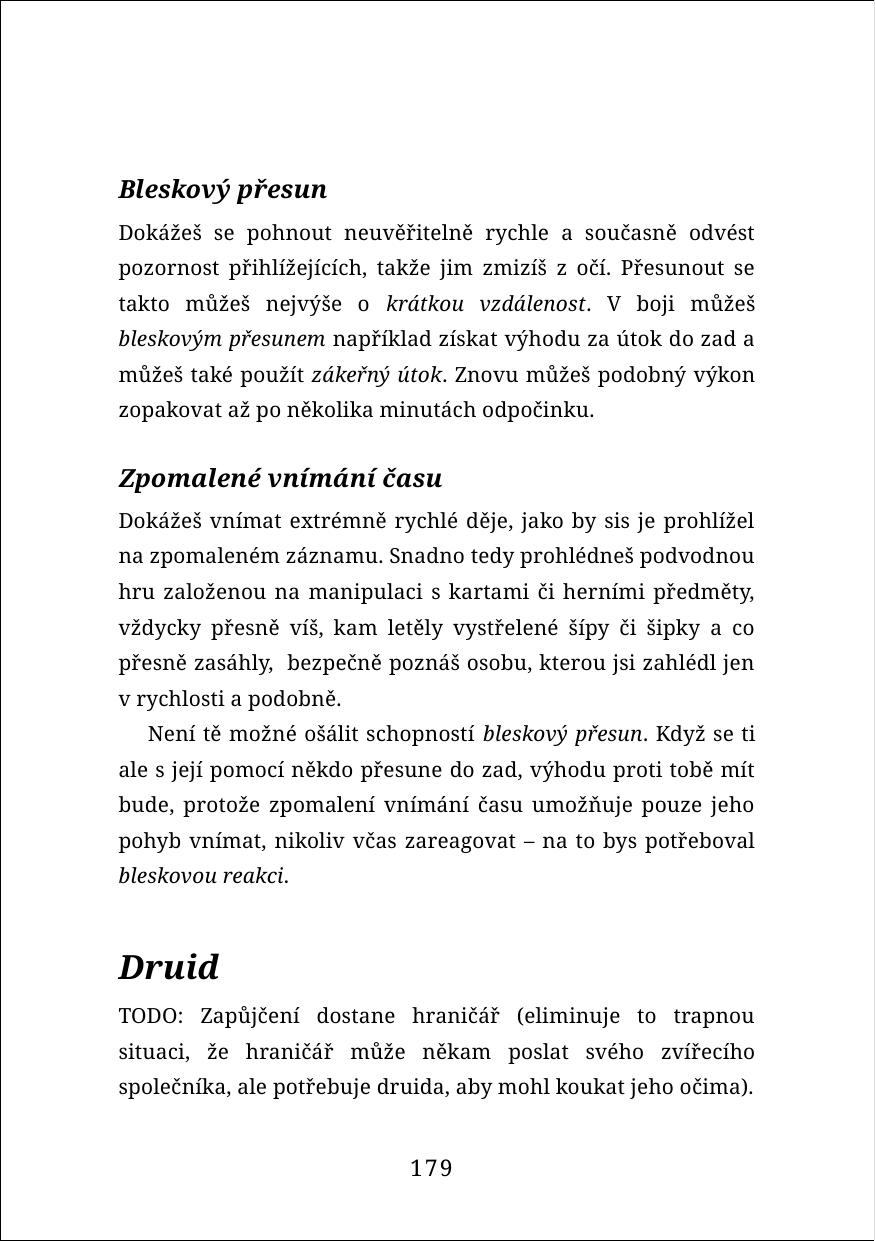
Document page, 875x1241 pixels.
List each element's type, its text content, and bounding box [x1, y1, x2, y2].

text Dokážeš se pohnout neuvěřitelně rychle a současně odvést pozornost přihlížejících, takže jim zmizíš z očí. Přesunout se takto můžeš nejvýše o krátkou vzdálenost. V boji můžeš bleskovým přesunem například získat výhodu za útok do zad a můžeš také použít zákeřný útok. Znovu můžeš podobný výkon zopakovat až po několika minutách odpočinku. [118, 218, 756, 424]
subtitle Bleskový přesun [118, 172, 756, 206]
text TODO: Zapůjčení dostane hraničář (eliminuje to trapnou situaci, že hraničář může někam poslat svého zvířecího společníka, ale potřebuje druida, aby mohl koukat jeho očima). [118, 1001, 756, 1101]
text Dokážeš vnímat extrémně rychlé děje, jako by sis je prohlížel na zpomaleném záznamu. Snadno tedy prohlédneš podvodnou hru založenou na manipulaci s kartami či herními předměty, vždycky přesně víš, kam letěly vystřelené šípy či šipky a co přesně zasáhly, bezpečně poznáš osobu, kterou jsi zahlédl jen v rychlosti a podobně. Není tě možné ošálit schopností bleskový přesun. Když se ti ale s její pomocí někdo přesune do zad, výhodu proti tobě mít bude, protože zpomalení vnímání času umožňuje pouze jeho pohyb vnímat, nikoliv včas zareagovat – na to bys potřeboval bleskovou reakci. [118, 506, 756, 890]
subtitle Druid [118, 944, 756, 989]
subtitle Zpomalené vnímání času [118, 460, 756, 494]
